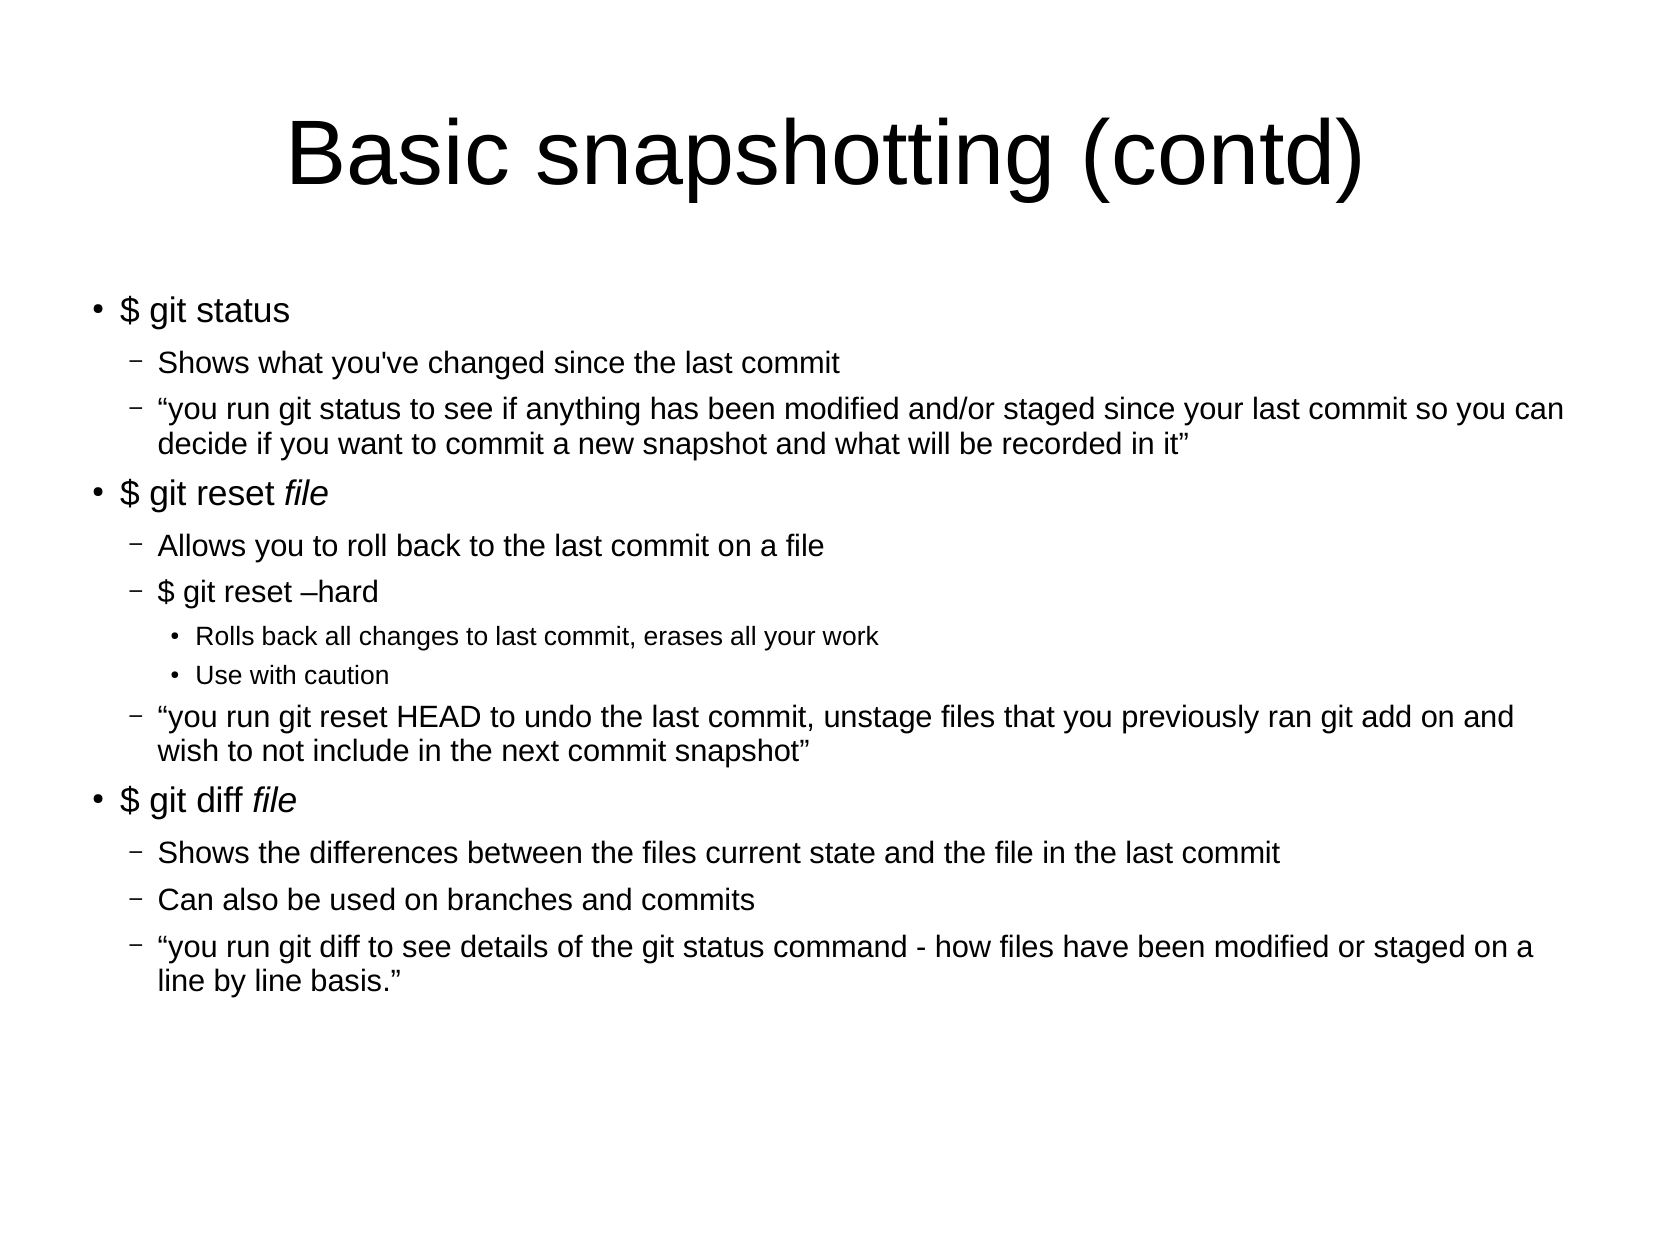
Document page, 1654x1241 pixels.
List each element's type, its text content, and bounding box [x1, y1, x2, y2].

list $ git status Shows what you've changed since the last commit “you run git status to see if anything has been modified and/or staged since your last commit so you can decide if you want to commit a new snapshot and what will be recorded in it” $ git reset file Allows you to roll back to the last commit on a file $ git reset –hard Rolls back all changes to last commit, erases all your work Use with caution “you run git reset HEAD to undo the last commit, unstage files that you previously ran git add on and wish to not include in the next commit snapshot” $ git diff file Shows the differences between the files current state and the file in the last commit Can also be used on branches and commits “you run git diff to see details of the git status command - how files have been modified or staged on a line by line basis.” [82, 290, 1571, 1010]
title Basic snapshotting (contd) [82, 49, 1571, 257]
